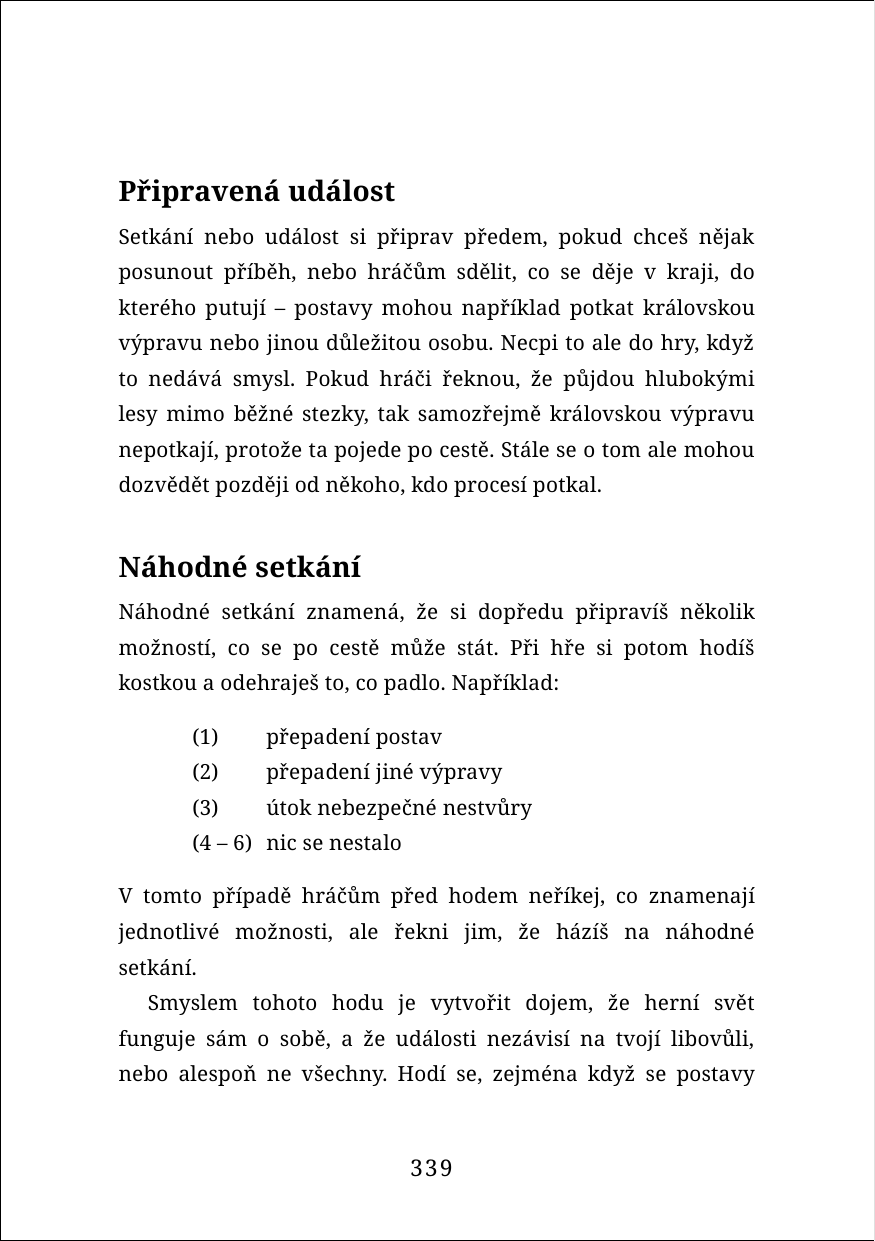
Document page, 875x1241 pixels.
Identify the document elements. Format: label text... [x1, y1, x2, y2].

text (1) přepadení postav (2) přepadení jiné výpravy (3) útok nebezpečné nestvůry (4 – 6) nic se nestalo [192, 722, 756, 857]
text Náhodné setkání znamená, že si dopředu připravíš několik možností, co se po cestě může stát. Při hře si potom hodíš kostkou a odehraješ to, co padlo. Například: [118, 597, 756, 697]
text Setkání nebo událost si připrav předem, pokud chceš nějak posunout příběh, nebo hráčům sdělit, co se děje v kraji, do kterého putují – postavy mohou například potkat královskou výpravu nebo jinou důležitou osobu. Necpi to ale do hry, když to nedává smysl. Pokud hráči řeknou, že půjdou hlubokými lesy mimo běžné stezky, tak samozřejmě královskou výpravu nepotkají, protože ta pojede po cestě. Stále se o tom ale mohou dozvědět později od někoho, kdo procesí potkal. [118, 222, 756, 499]
subtitle Připravená událost [118, 172, 756, 210]
subtitle Náhodné setkání [118, 547, 756, 586]
text V tomto případě hráčům před hodem neříkej, co znamenají jednotlivé možnosti, ale řekni jim, že házíš na náhodné setkání. Smyslem tohoto hodu je vytvořit dojem, že herní svět funguje sám o sobě, a že události nezávisí na tvojí libovůli, nebo alespoň ne všechny. Hodí se, zejména když se postavy [118, 882, 756, 1088]
